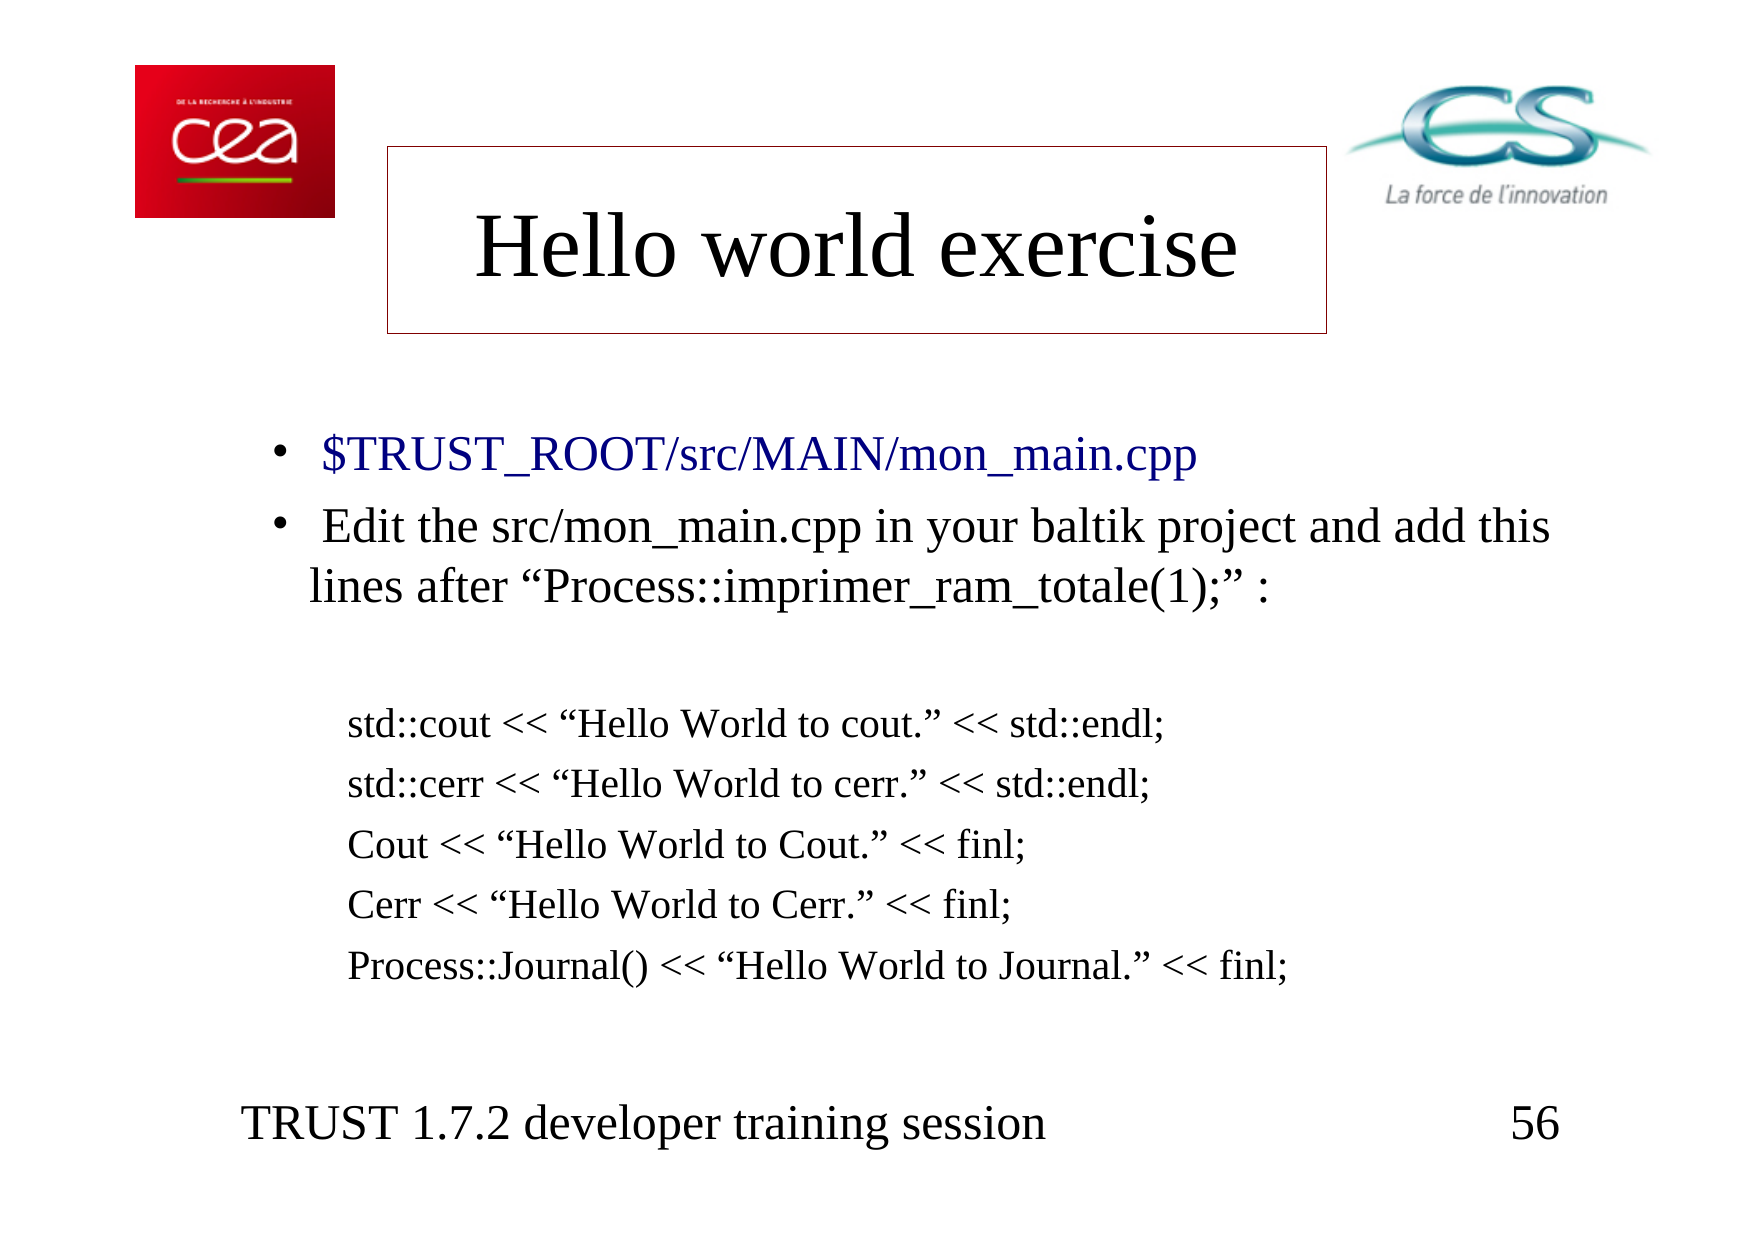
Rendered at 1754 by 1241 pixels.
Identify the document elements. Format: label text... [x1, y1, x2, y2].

picture [135, 65, 335, 218]
title Hello world exercise [387, 146, 1327, 334]
picture [1340, 73, 1662, 218]
list $TRUST_ROOT/src/MAIN/mon_main.cpp Edit the src/mon_main.cpp in your baltik project and add this lines after “Process::imprimer_ram_totale(1);” : std::cout << “Hello World to cout.” << std::endl; std::cerr << “Hello World to cerr.” << std::endl; Cout << “Hello World to Cout.” << finl; Cerr << “Hello World to Cerr.” << finl; Process::Journal() << “Hello World to Journal.” << finl; [106, 412, 1614, 1087]
